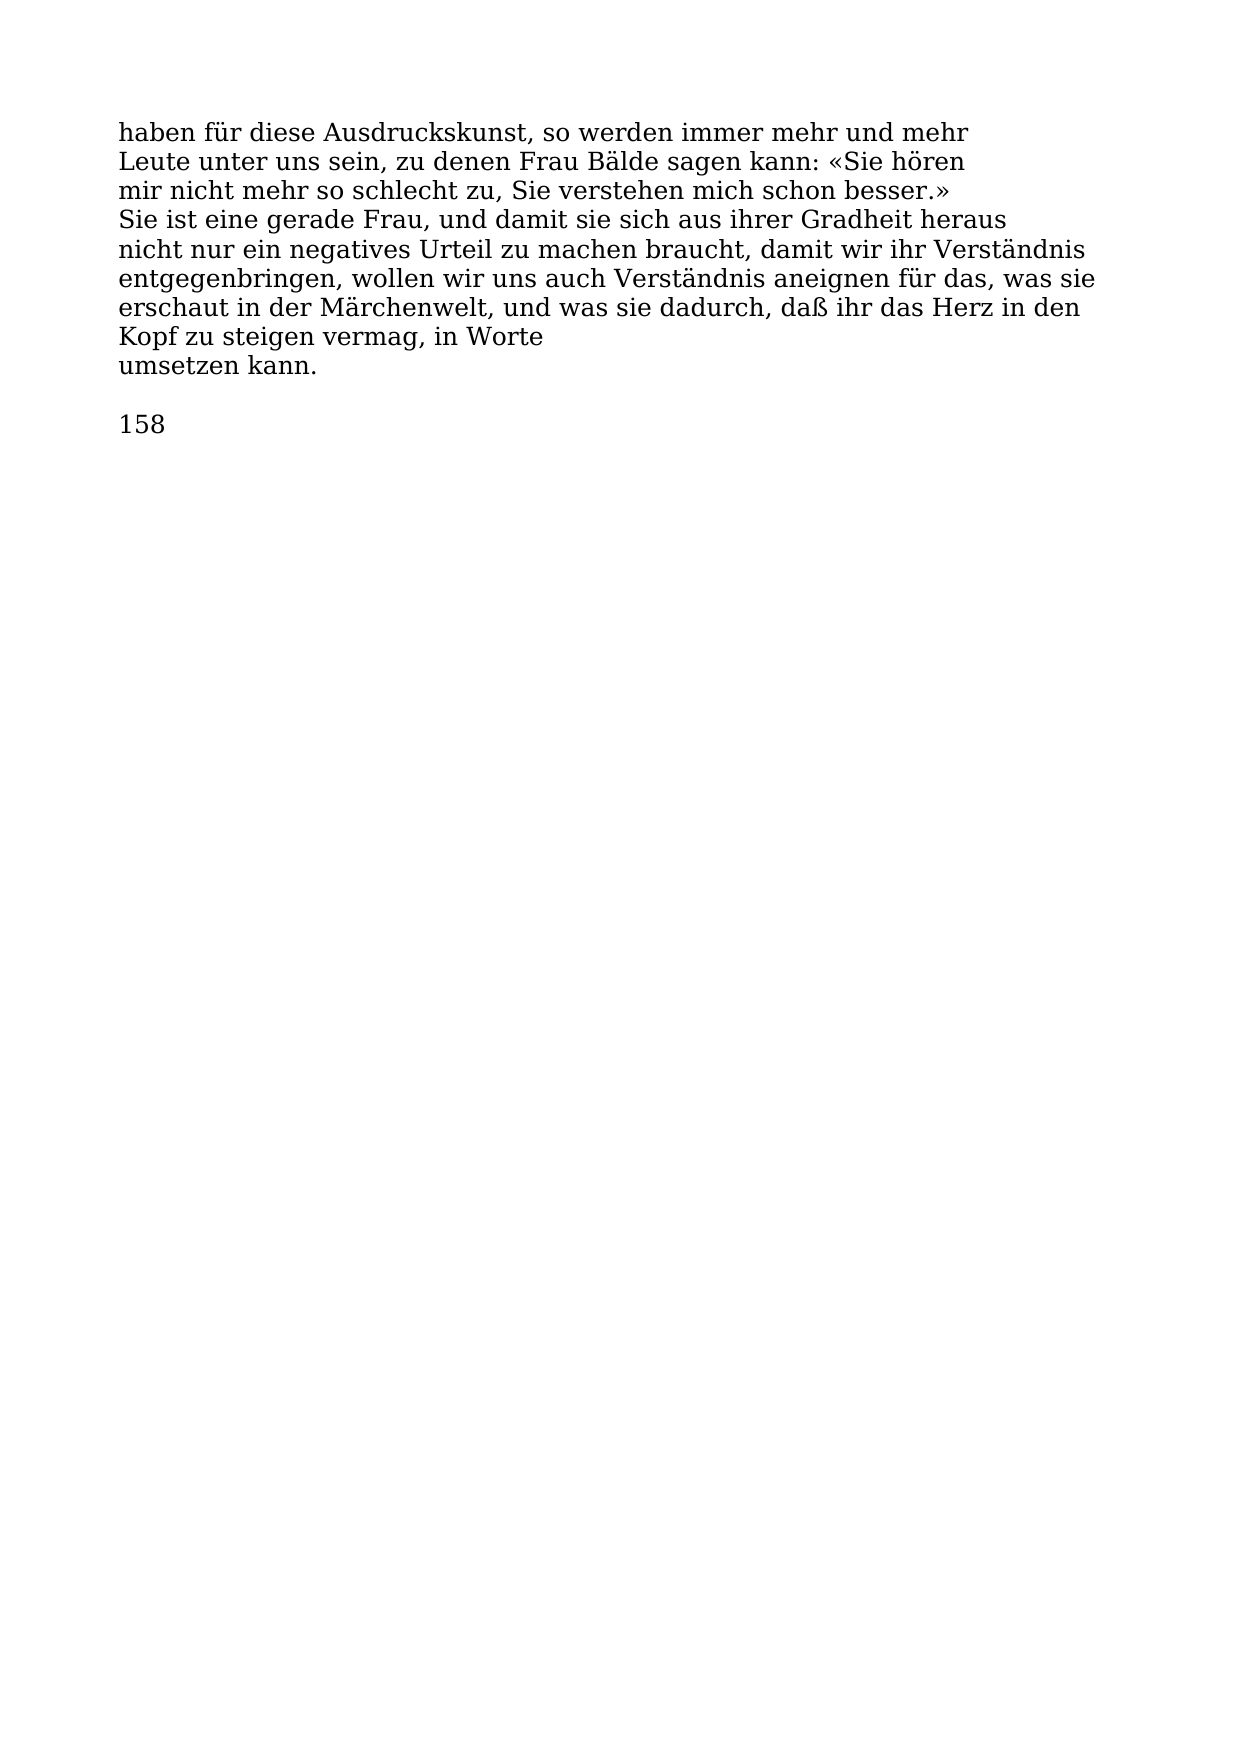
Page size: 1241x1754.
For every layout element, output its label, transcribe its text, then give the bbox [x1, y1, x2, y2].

text mir nicht mehr so schlecht zu, Sie verstehen mich schon besser.» [118, 176, 1122, 206]
text haben für diese Ausdruckskunst, so werden immer mehr und mehr [118, 118, 1122, 147]
text umsetzen kann. [118, 351, 1122, 381]
text nicht nur ein negatives Urteil zu machen braucht, damit wir ihr Verständnis entgegenbringen, wollen wir uns auch Verständnis aneignen für das, was sie erschaut in der Märchenwelt, und was sie dadurch, daß ihr das Herz in den Kopf zu steigen vermag, in Worte [118, 235, 1122, 351]
text 158 [118, 410, 1122, 439]
text Sie ist eine gerade Frau, und damit sie sich aus ihrer Gradheit heraus [118, 206, 1122, 235]
text Leute unter uns sein, zu denen Frau Bälde sagen kann: «Sie hören [118, 147, 1122, 176]
